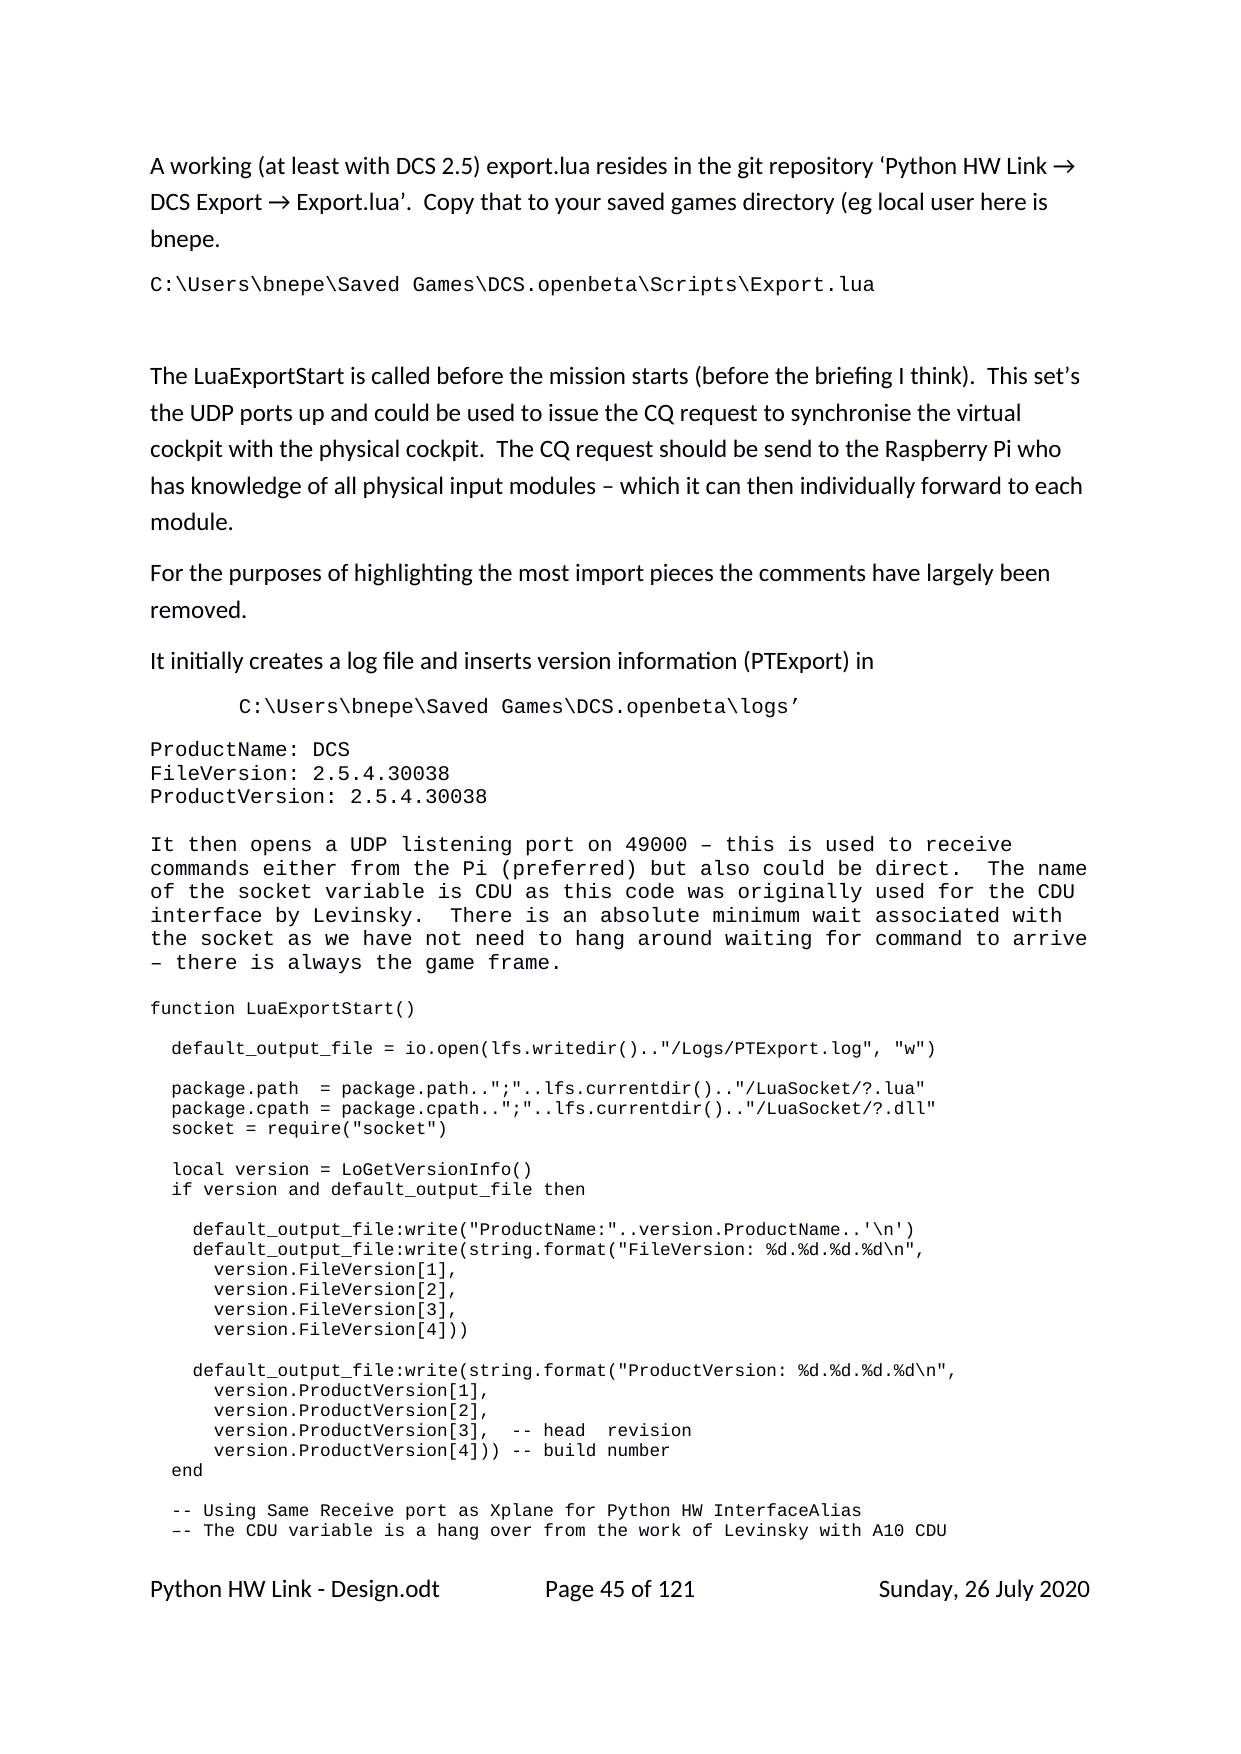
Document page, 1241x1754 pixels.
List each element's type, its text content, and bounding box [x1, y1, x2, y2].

text socket = require("socket") [150, 1120, 1090, 1140]
text version.FileVersion[2], [150, 1281, 1090, 1301]
text FileVersion: 2.5.4.30038 [150, 763, 1090, 787]
text version.ProductVersion[3], -- head revision [150, 1422, 1090, 1442]
text version.ProductVersion[4])) -- build number [150, 1442, 1090, 1462]
text if version and default_output_file then [150, 1180, 1090, 1200]
text version.ProductVersion[1], [150, 1381, 1090, 1401]
text -- Using Same Receive port as Xplane for Python HW InterfaceAlias [150, 1502, 1090, 1522]
text version.FileVersion[4])) [150, 1321, 1090, 1341]
text –- The CDU variable is a hang over from the work of Levinsky with A10 CDU [150, 1522, 1090, 1542]
text default_output_file:write(string.format("FileVersion: %d.%d.%d.%d\n", [150, 1241, 1090, 1261]
text package.cpath = package.cpath..";"..lfs.currentdir().."/LuaSocket/?.dll" [150, 1100, 1090, 1120]
text ProductName: DCS [150, 739, 1090, 763]
text version.FileVersion[1], [150, 1261, 1090, 1281]
text A working (at least with DCS 2.5) export.lua resides in the git repository ‘Python HW Link → DCS Export → Export.lua’. Copy that to your saved games directory (eg local user here is bnepe. [150, 150, 1090, 254]
text end [150, 1462, 1090, 1482]
text default_output_file:write("ProductName:"..version.ProductName..'\n') [150, 1221, 1090, 1241]
text It initially creates a log file and inserts version information (PTExport) in [150, 645, 1090, 676]
text package.path = package.path..";"..lfs.currentdir().."/LuaSocket/?.lua" [150, 1080, 1090, 1100]
text C:\Users\bnepe\Saved Games\DCS.openbeta\logs’ [150, 696, 1090, 720]
text default_output_file = io.open(lfs.writedir().."/Logs/PTExport.log", "w") [150, 1039, 1090, 1060]
text C:\Users\bnepe\Saved Games\DCS.openbeta\Scripts\Export.lua [150, 274, 1090, 298]
text For the purposes of highlighting the most import pieces the comments have largely been removed. [150, 557, 1090, 624]
text ProductVersion: 2.5.4.30038 [150, 787, 1090, 810]
text The LuaExportStart is called before the mission starts (before the briefing I think). This set’s the UDP ports up and could be used to issue the CQ request to synchronise the virtual cockpit with the physical cockpit. The CQ request should be send to the Raspberry Pi who has knowledge of all physical input modules – which it can then individually forward to each module. [150, 360, 1090, 537]
text function LuaExportStart() [150, 999, 1090, 1019]
text local version = LoGetVersionInfo() [150, 1160, 1090, 1180]
text version.ProductVersion[2], [150, 1401, 1090, 1422]
text default_output_file:write(string.format("ProductVersion: %d.%d.%d.%d\n", [150, 1361, 1090, 1381]
text version.FileVersion[3], [150, 1301, 1090, 1321]
text It then opens a UDP listening port on 49000 – this is used to receive commands either from the Pi (preferred) but also could be direct. The name of the socket variable is CDU as this code was originally used for the CDU interface by Levinsky. There is an absolute minimum wait associated with the socket as we have not need to hang around waiting for command to arrive – there is always the game frame. [150, 834, 1090, 976]
